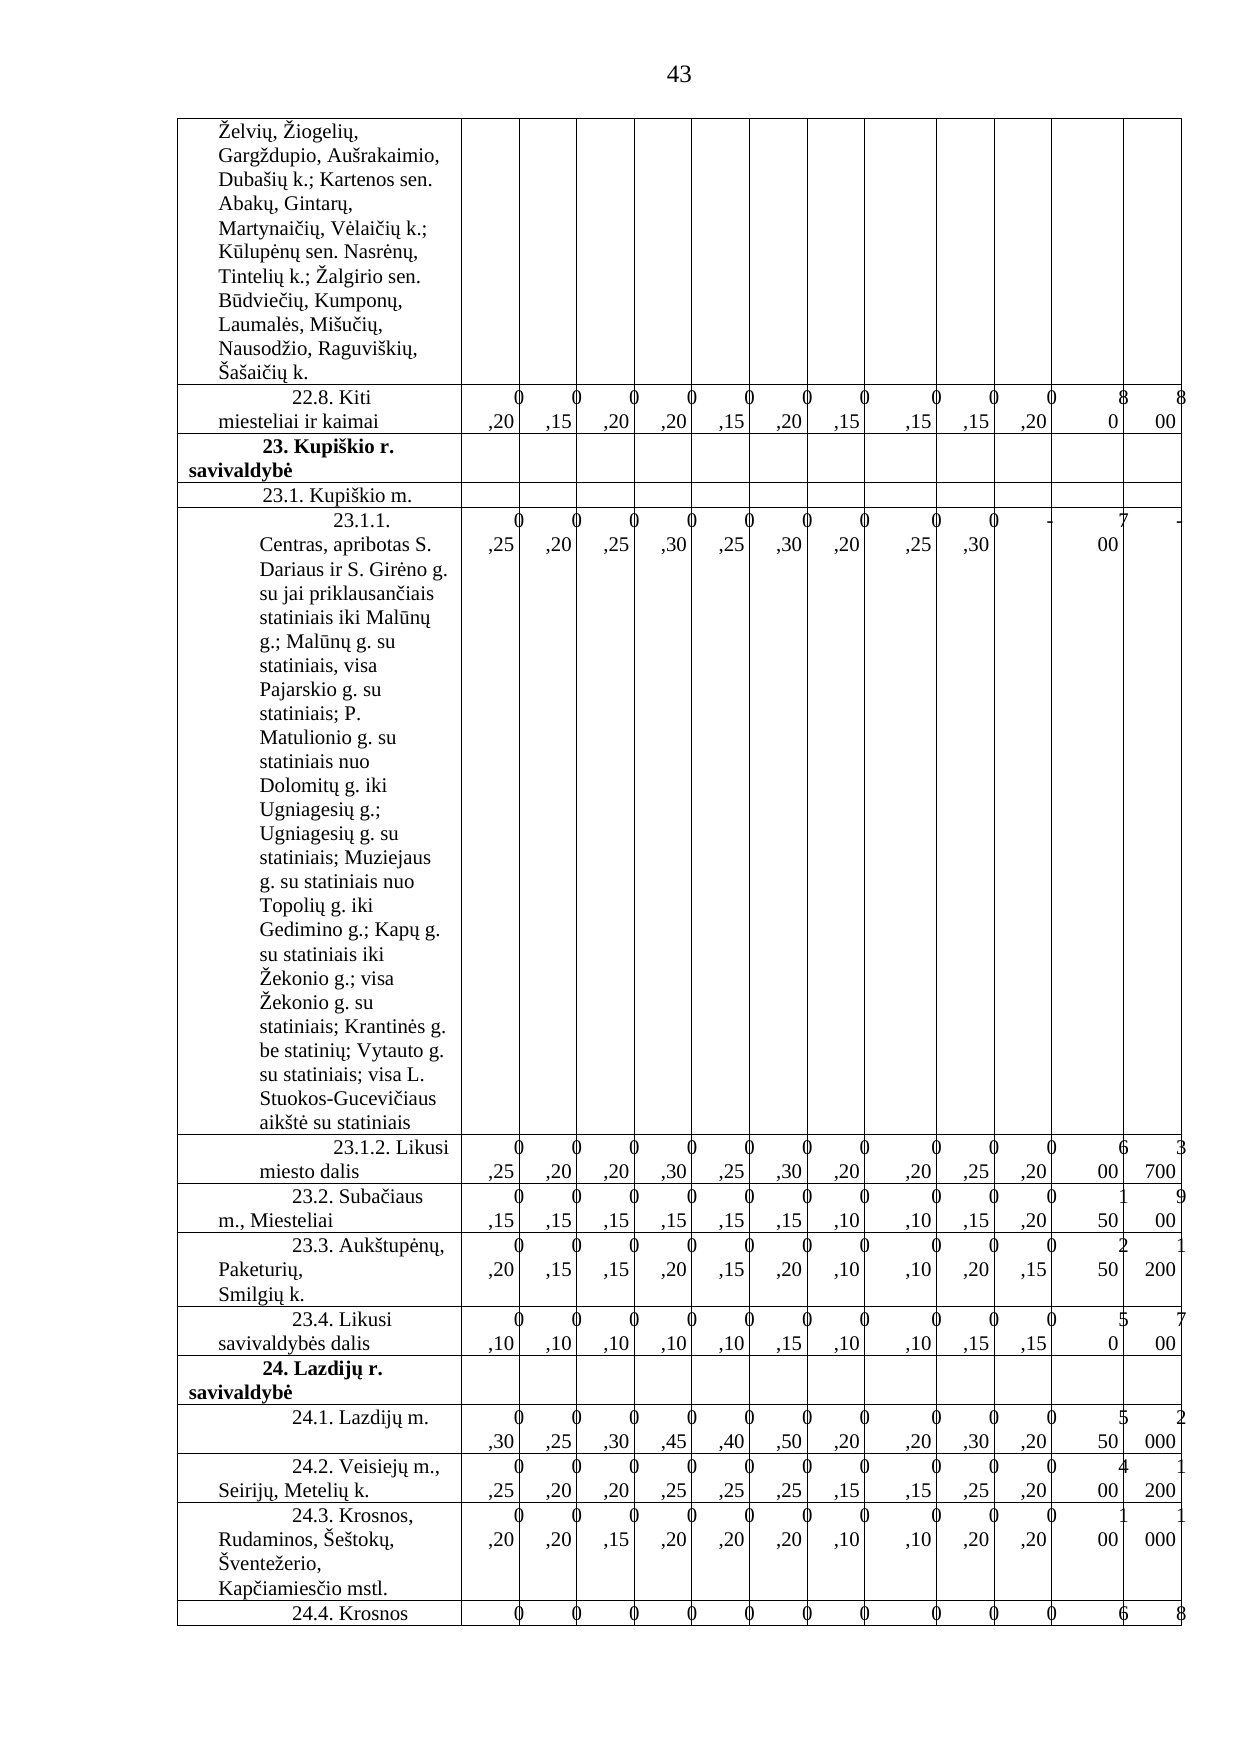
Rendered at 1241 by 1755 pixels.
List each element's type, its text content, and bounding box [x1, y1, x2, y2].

table_cell 0,20 [462, 385, 519, 433]
table_cell 1 200 [1124, 1233, 1181, 1306]
table_cell 0,10 [577, 1307, 634, 1355]
table_cell 0,15 [937, 385, 994, 433]
table_cell [577, 483, 634, 507]
table_cell [750, 1356, 807, 1404]
table_cell 0,15 [937, 1307, 994, 1355]
table_cell [520, 434, 576, 482]
table_cell 0,20 [577, 385, 634, 433]
table_cell 0,20 [520, 1503, 576, 1599]
table_cell 0,20 [692, 1503, 749, 1599]
table_cell 0,20 [635, 385, 691, 433]
table_cell 0,20 [865, 1405, 936, 1453]
table_cell 0,30 [462, 1405, 519, 1453]
table_cell 0,15 [520, 385, 576, 433]
table_cell 0,25 [937, 1135, 994, 1183]
table_cell 24.2. Veisiejų m., Seirijų, Metelių k. [178, 1454, 461, 1502]
table_cell 0,15 [995, 1307, 1051, 1355]
table_cell 0,20 [937, 1601, 994, 1624]
table_cell [462, 434, 519, 482]
table_cell [577, 1356, 634, 1404]
table_cell [808, 1356, 864, 1404]
table_cell 0,15 [865, 119, 936, 384]
table_cell 0,20 [520, 119, 576, 384]
table_cell 0,10 [808, 1601, 864, 1624]
table_cell 0,15 [692, 385, 749, 433]
table_cell 0,15 [577, 1184, 634, 1232]
table_cell - [1124, 508, 1181, 1134]
table_cell 0,15 [692, 1233, 749, 1306]
table_cell [1124, 434, 1181, 482]
table_cell 0,20 [995, 1135, 1051, 1183]
table_cell [937, 1356, 994, 1404]
table_cell 0,10 [865, 1503, 936, 1599]
table_cell 0,20 [577, 1135, 634, 1183]
table_cell 0,20 [462, 1233, 519, 1306]
table_cell 0,10 [692, 1307, 749, 1355]
table_cell [1052, 1356, 1123, 1404]
table_cell 0,20 [462, 119, 519, 384]
table_cell 0,15 [462, 1184, 519, 1232]
table_cell 0,10 [865, 1307, 936, 1355]
table_cell 0,20 [520, 1135, 576, 1183]
table_cell Želvių, Žiogelių, Gargždupio, Aušrakaimio, Dubašių k.; Kartenos sen. Abakų, Gintarų, Martynaičių, Vėlaičių k.; Kūlupėnų sen. Nasrėnų, Tintelių k.; Žalgirio sen. Būdviečių, Kumponų, Laumalės, Mišučių, Nausodžio, Raguviškių, Šašaičių k. [178, 119, 461, 384]
table_cell 0,20 [520, 1454, 576, 1502]
table_cell 0,20 [462, 1503, 519, 1599]
table_cell 0,15 [995, 1233, 1051, 1306]
table_cell [937, 483, 994, 507]
table_cell 550 [1052, 1405, 1123, 1453]
table_cell 0,10 [520, 1307, 576, 1355]
table_cell 0,20 [995, 1405, 1051, 1453]
table_cell 0,15 [865, 1454, 936, 1502]
table_cell 0,25 [520, 1405, 576, 1453]
table_cell - [995, 508, 1051, 1134]
table_cell 800 [1124, 385, 1181, 433]
table_cell 0,25 [462, 1135, 519, 1183]
table_cell 0,20 [995, 1503, 1051, 1599]
table_cell 0,20 [577, 1454, 634, 1502]
table_cell 3 700 [1124, 1135, 1181, 1183]
table_cell [520, 1356, 576, 1404]
table_cell 0,10 [865, 1184, 936, 1232]
table_cell [635, 434, 691, 482]
table_cell 0,15 [635, 1601, 691, 1624]
table_cell 0,15 [937, 119, 994, 384]
table_cell 1 000 [1124, 1503, 1181, 1599]
table_cell 700 [1052, 508, 1123, 1134]
table_cell 0,10 [635, 1307, 691, 1355]
table_cell 0,10 [808, 1184, 864, 1232]
table_cell 0,20 [808, 1135, 864, 1183]
table_cell 900 [1124, 1184, 1181, 1232]
table_cell [692, 483, 749, 507]
table_cell 0,20 [808, 508, 864, 1134]
table_cell 0,25 [577, 508, 634, 1134]
table_cell 0,30 [635, 1135, 691, 1183]
table_cell 24.4. Krosnos [178, 1601, 461, 1624]
table_cell [865, 434, 936, 482]
table_cell 23. Kupiškio r. savivaldybė [178, 434, 461, 482]
table_cell 0,30 [577, 1405, 634, 1453]
table_cell 0,15 [520, 1184, 576, 1232]
table_cell 0,25 [865, 508, 936, 1134]
table_cell 0,45 [635, 1405, 691, 1453]
table_cell 150 [1052, 1184, 1123, 1232]
table_cell [808, 483, 864, 507]
table_cell 0,15 [635, 1184, 691, 1232]
table_cell [1052, 434, 1123, 482]
table_cell 850 [1124, 1601, 1181, 1624]
table_cell 24. Lazdijų r. savivaldybė [178, 1356, 461, 1404]
table_cell 0,20 [750, 1233, 807, 1306]
table_cell 0,10 [808, 1233, 864, 1306]
table_cell [1052, 483, 1123, 507]
table_cell [937, 434, 994, 482]
table_cell [692, 434, 749, 482]
table_cell 0,25 [462, 1454, 519, 1502]
table_cell 0,30 [750, 1135, 807, 1183]
table_cell 0,10 [808, 1503, 864, 1599]
table_cell 0,15 [577, 1233, 634, 1306]
table_cell 700 [1124, 1307, 1181, 1355]
table_cell [462, 483, 519, 507]
table_cell 400 [1052, 1454, 1123, 1502]
table_cell 0,15 [462, 1601, 519, 1624]
table_cell 23.3. Aukštupėnų, Paketurių, Smilgių k. [178, 1233, 461, 1306]
table_cell 0,10 [462, 1307, 519, 1355]
table_cell 23.2. Subačiaus m., Miesteliai [178, 1184, 461, 1232]
table_cell [1124, 1356, 1181, 1404]
table_cell 250 [1052, 1233, 1123, 1306]
table_cell 0,15 [520, 1601, 576, 1624]
table_cell 23.1. Kupiškio m. [178, 483, 461, 507]
table_cell 0,15 [692, 1184, 749, 1232]
table_cell [865, 1356, 936, 1404]
table_cell 0,30 [750, 508, 807, 1134]
table_cell 0,20 [750, 385, 807, 433]
table_cell [865, 483, 936, 507]
table_cell 0,50 [750, 1405, 807, 1453]
table_cell 0,20 [520, 508, 576, 1134]
table_cell 80 [1052, 385, 1123, 433]
table_cell [1124, 483, 1181, 507]
table_cell 50 [1052, 1307, 1123, 1355]
table_cell 0,10 [865, 1601, 936, 1624]
table_cell 0,25 [635, 1454, 691, 1502]
table_cell [577, 434, 634, 482]
table_cell 0,20 [937, 1503, 994, 1599]
table_cell 23.4. Likusi savivaldybės dalis [178, 1307, 461, 1355]
table_cell [635, 483, 691, 507]
table_cell 0,20 [995, 1454, 1051, 1502]
table_cell 0,20 [995, 385, 1051, 433]
table_cell 24.1. Lazdijų m. [178, 1405, 461, 1453]
table_cell 0,20 [995, 1601, 1051, 1624]
table_cell 0,15 [750, 1184, 807, 1232]
table_cell 0,20 [635, 1233, 691, 1306]
table_cell [750, 434, 807, 482]
table_cell 600 [1052, 1135, 1123, 1183]
table_cell 0,20 [635, 119, 691, 384]
table_cell 0,15 [750, 1307, 807, 1355]
table_cell 0,10 [865, 1233, 936, 1306]
table_cell [808, 434, 864, 482]
table_cell 0,20 [635, 1503, 691, 1599]
table_cell 0,25 [692, 508, 749, 1134]
table_cell [995, 1356, 1051, 1404]
table_cell 23.1.1. Centras, apribotas S. Dariaus ir S. Girėno g. su jai priklausančiais statiniais iki Malūnų g.; Malūnų g. su statiniais, visa Pajarskio g. su statiniais; P. Matulionio g. su statiniais nuo Dolomitų g. iki Ugniagesių g.; Ugniagesių g. su statiniais; Muziejaus g. su statiniais nuo Topolių g. iki Gedimino g.; Kapų g. su statiniais iki Žekonio g.; visa Žekonio g. su statiniais; Krantinės g. be statinių; Vytauto g. su statiniais; visa L. Stuokos-Gucevičiaus aikštė su statiniais [178, 508, 461, 1134]
table_cell 100 [1052, 1503, 1123, 1599]
table_cell 0,25 [937, 1454, 994, 1502]
table_cell 0,40 [692, 1405, 749, 1453]
table_cell [692, 1356, 749, 1404]
table_cell 0,15 [937, 1184, 994, 1232]
table_cell 0,20 [750, 1601, 807, 1624]
table_cell 0,25 [750, 1454, 807, 1502]
table_cell 0,10 [808, 1307, 864, 1355]
table_cell 0,15 [865, 385, 936, 433]
table_cell 0,15 [808, 119, 864, 384]
table_cell 0,25 [692, 1454, 749, 1502]
table_cell 0,10 [577, 1601, 634, 1624]
table_cell 0,20 [750, 119, 807, 384]
table_cell 0,30 [635, 508, 691, 1134]
table_cell 0,15 [808, 1454, 864, 1502]
table_cell 0,15 [692, 119, 749, 384]
table_cell 0,20 [808, 1405, 864, 1453]
table_cell 0,15 [692, 1601, 749, 1624]
table_cell 0,30 [937, 1405, 994, 1453]
table_cell 1 200 [1124, 1454, 1181, 1502]
table_cell [635, 1356, 691, 1404]
table_cell 24.3. Krosnos, Rudaminos, Šeštokų, Šventežerio, Kapčiamiesčio mstl. [178, 1503, 461, 1599]
table_cell 0,15 [577, 1503, 634, 1599]
table_cell 0,20 [865, 1135, 936, 1183]
table_cell [750, 483, 807, 507]
table_cell [520, 483, 576, 507]
table_cell 2 000 [1124, 1405, 1181, 1453]
table_cell 0,25 [995, 119, 1051, 384]
table_cell 0,15 [808, 385, 864, 433]
table_cell 0,20 [937, 1233, 994, 1306]
table_cell 0,15 [520, 1233, 576, 1306]
table_cell 0,20 [995, 1184, 1051, 1232]
table_cell 200 [1052, 119, 1123, 384]
table_cell 23.1.2. Likusi miesto dalis [178, 1135, 461, 1183]
table_cell [995, 483, 1051, 507]
table_cell 0,25 [692, 1135, 749, 1183]
table_cell [462, 1356, 519, 1404]
table_cell 60 [1052, 1601, 1123, 1624]
table_cell 1 000 [1124, 119, 1181, 384]
table_cell 0,30 [937, 508, 994, 1134]
table_cell 0,20 [577, 119, 634, 384]
table_cell [995, 434, 1051, 482]
table_cell 0,25 [462, 508, 519, 1134]
table_cell 22.8. Kiti miesteliai ir kaimai [178, 385, 461, 433]
table_cell 0,20 [750, 1503, 807, 1599]
